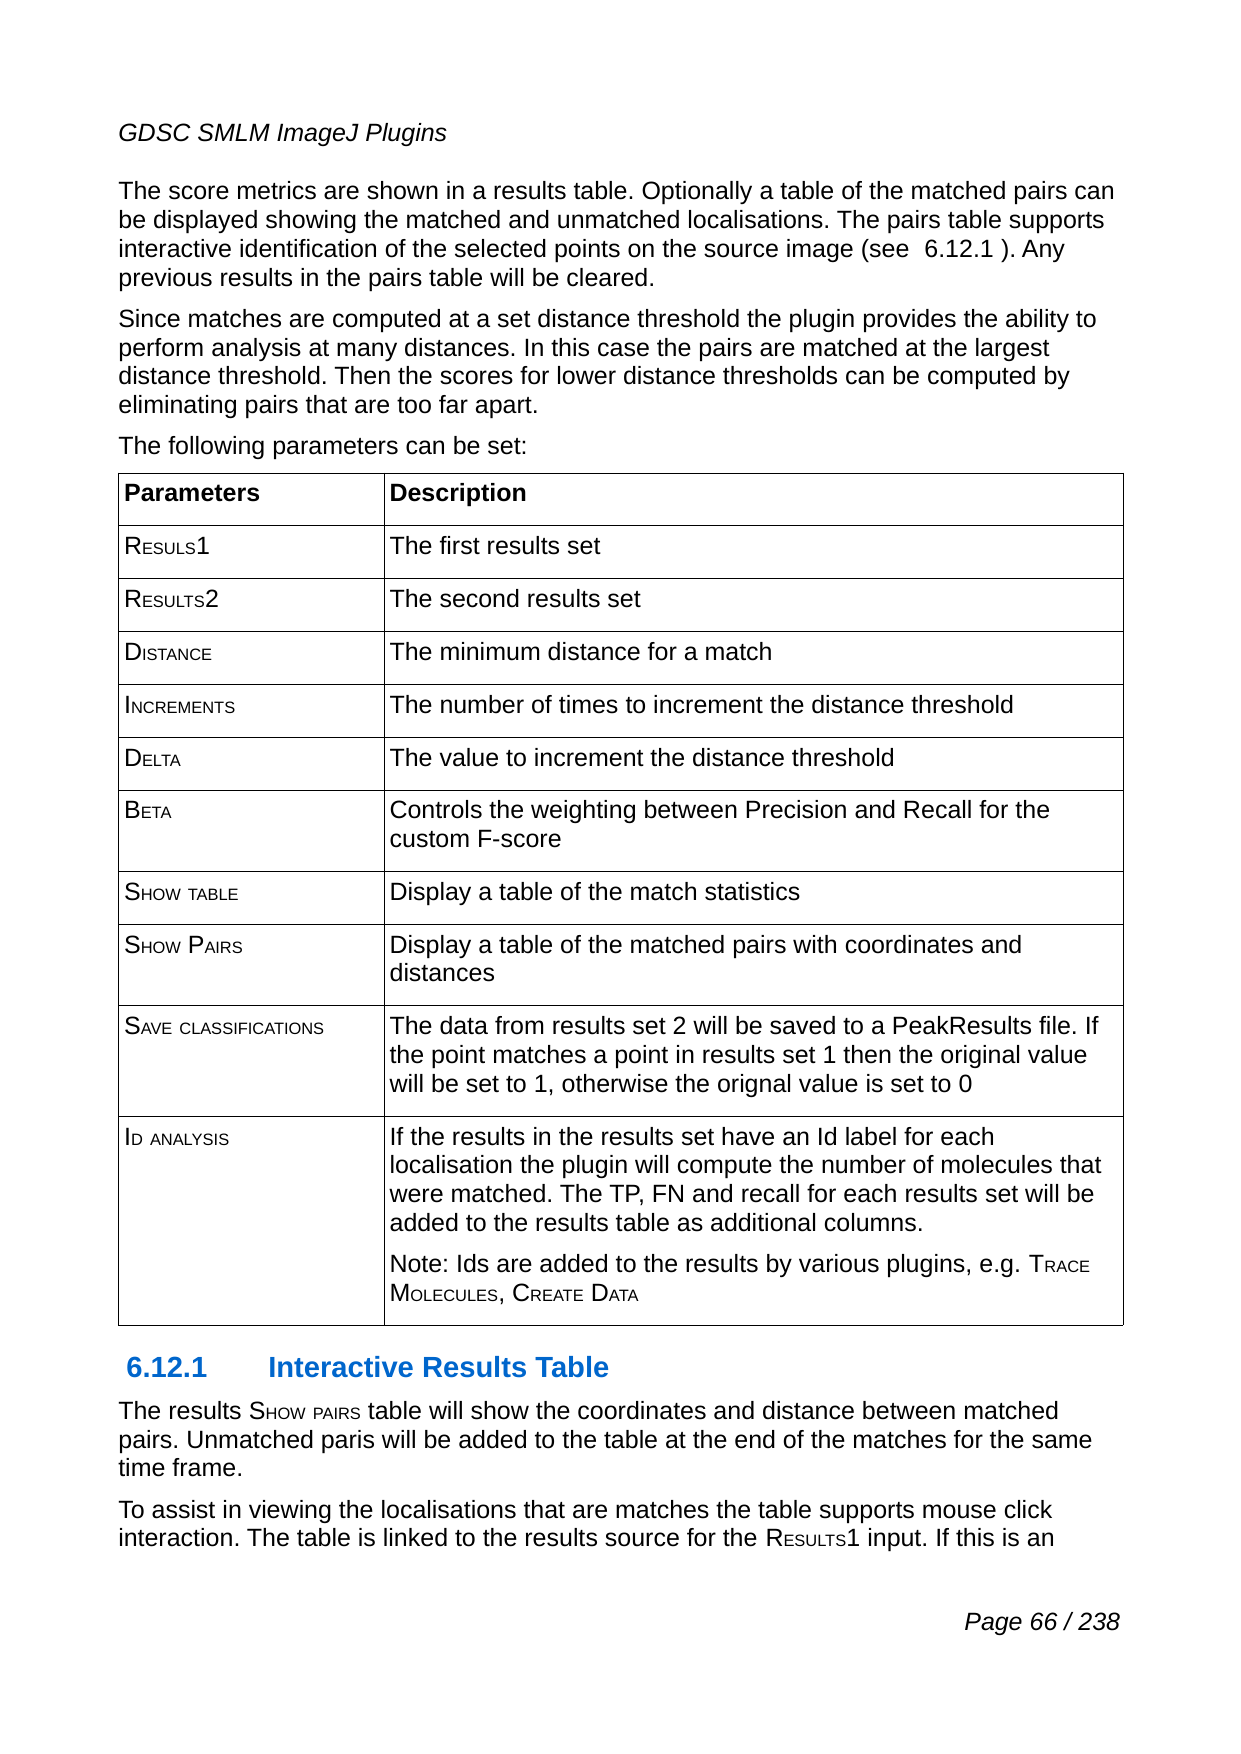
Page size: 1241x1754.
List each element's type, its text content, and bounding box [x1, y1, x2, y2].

table_cell The value to increment the distance threshold [385, 738, 1123, 789]
table_cell The minimum distance for a match [385, 632, 1123, 684]
table_cell The number of times to increment the distance threshold [385, 685, 1123, 737]
text Since matches are computed at a set distance threshold the plugin provides the ability to perform analysis at many distances. In this case the pairs are matched at the largest distance threshold. Then the scores for lower distance thresholds can be computed by eliminating pairs that are too far apart. [118, 304, 1122, 419]
table_cell Resuls1 [119, 526, 384, 578]
table_cell Display a table of the matched pairs with coordinates and distances [385, 925, 1123, 1005]
table_header Parameters [119, 474, 384, 525]
table_header Description [385, 474, 1123, 525]
table_cell The first results set [385, 526, 1123, 578]
subtitle Interactive Results Table [118, 1350, 1122, 1383]
table_cell Beta [119, 791, 384, 871]
table_cell Show Pairs [119, 925, 384, 1005]
table_cell The data from results set 2 will be saved to a PeakResults file. If the point matches a point in results set 1 then the original value will be set to 1, otherwise the orignal value is set to 0 [385, 1006, 1123, 1116]
table_cell Save classifications [119, 1006, 384, 1116]
table_cell Distance [119, 632, 384, 684]
text The score metrics are shown in a results table. Optionally a table of the matched pairs can be displayed showing the matched and unmatched localisations. The pairs table supports interactive identification of the selected points on the source image (see 6.12.1). Any previous results in the pairs table will be cleared. [118, 176, 1122, 291]
table_cell If the results in the results set have an Id label for each localisation the plugin will compute the number of molecules that were matched. The TP, FN and recall for each results set will be added to the results table as additional columns. Note: Ids are added to the results by various plugins, e.g. Trace Molecules, Create Data [385, 1117, 1123, 1325]
text To assist in viewing the localisations that are matches the table supports mouse click interaction. The table is linked to the results source for the Results1 input. If this is an [118, 1495, 1122, 1552]
text The results Show pairs table will show the coordinates and distance between matched pairs. Unmatched paris will be added to the table at the end of the matches for the same time frame. [118, 1396, 1122, 1482]
table_cell Show table [119, 872, 384, 924]
table_cell The second results set [385, 579, 1123, 631]
text The following parameters can be set: [118, 431, 1122, 460]
table_cell Results2 [119, 579, 384, 631]
table_cell Id analysis [119, 1117, 384, 1325]
table_cell Increments [119, 685, 384, 737]
table_cell Controls the weighting between Precision and Recall for the custom F-score [385, 791, 1123, 871]
table_cell Display a table of the match statistics [385, 872, 1123, 924]
table_cell Delta [119, 738, 384, 789]
